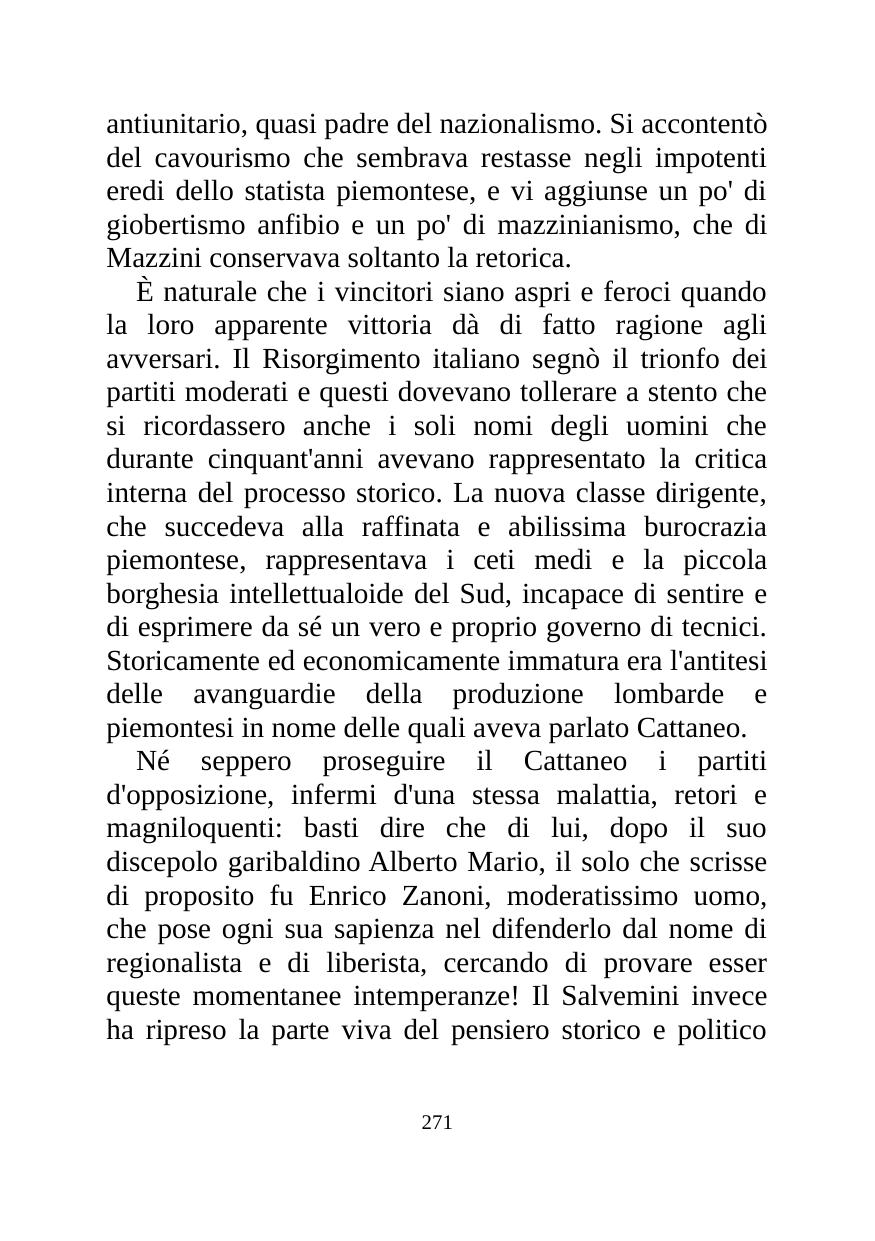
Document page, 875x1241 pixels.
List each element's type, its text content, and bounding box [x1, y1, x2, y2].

text antiunitario, quasi padre del nazionalismo. Si accontentò del cavourismo che sembrava restasse negli impotenti eredi dello statista piemontese, e vi aggiunse un po' di giobertismo anfibio e un po' di mazzinianismo, che di Mazzini conservava soltanto la retorica. [106, 106, 768, 274]
text Né seppero proseguire il Cattaneo i partiti d'opposizione, infermi d'una stessa malattia, retori e magniloquenti: basti dire che di lui, dopo il suo discepolo garibaldino Alberto Mario, il solo che scrisse di proposito fu Enrico Zanoni, moderatissimo uomo, che pose ogni sua sapienza nel difenderlo dal nome di regionalista e di liberista, cercando di provare esser queste momentanee intemperanze! Il Salvemini invece ha ripreso la parte viva del pensiero storico e politico [106, 743, 768, 1045]
text È naturale che i vincitori siano aspri e feroci quando la loro apparente vittoria dà di fatto ragione agli avversari. Il Risorgimento italiano segnò il trionfo dei partiti moderati e questi dovevano tollerare a stento che si ricordassero anche i soli nomi degli uomini che durante cinquant'anni avevano rappresentato la critica interna del processo storico. La nuova classe dirigente, che succedeva alla raffinata e abilissima burocrazia piemontese, rappresentava i ceti medi e la piccola borghesia intellettualoide del Sud, incapace di sentire e di esprimere da sé un vero e proprio governo di tecnici. Storicamente ed economicamente immatura era l'antitesi delle avanguardie della produzione lombarde e piemontesi in nome delle quali aveva parlato Cattaneo. [106, 274, 768, 743]
